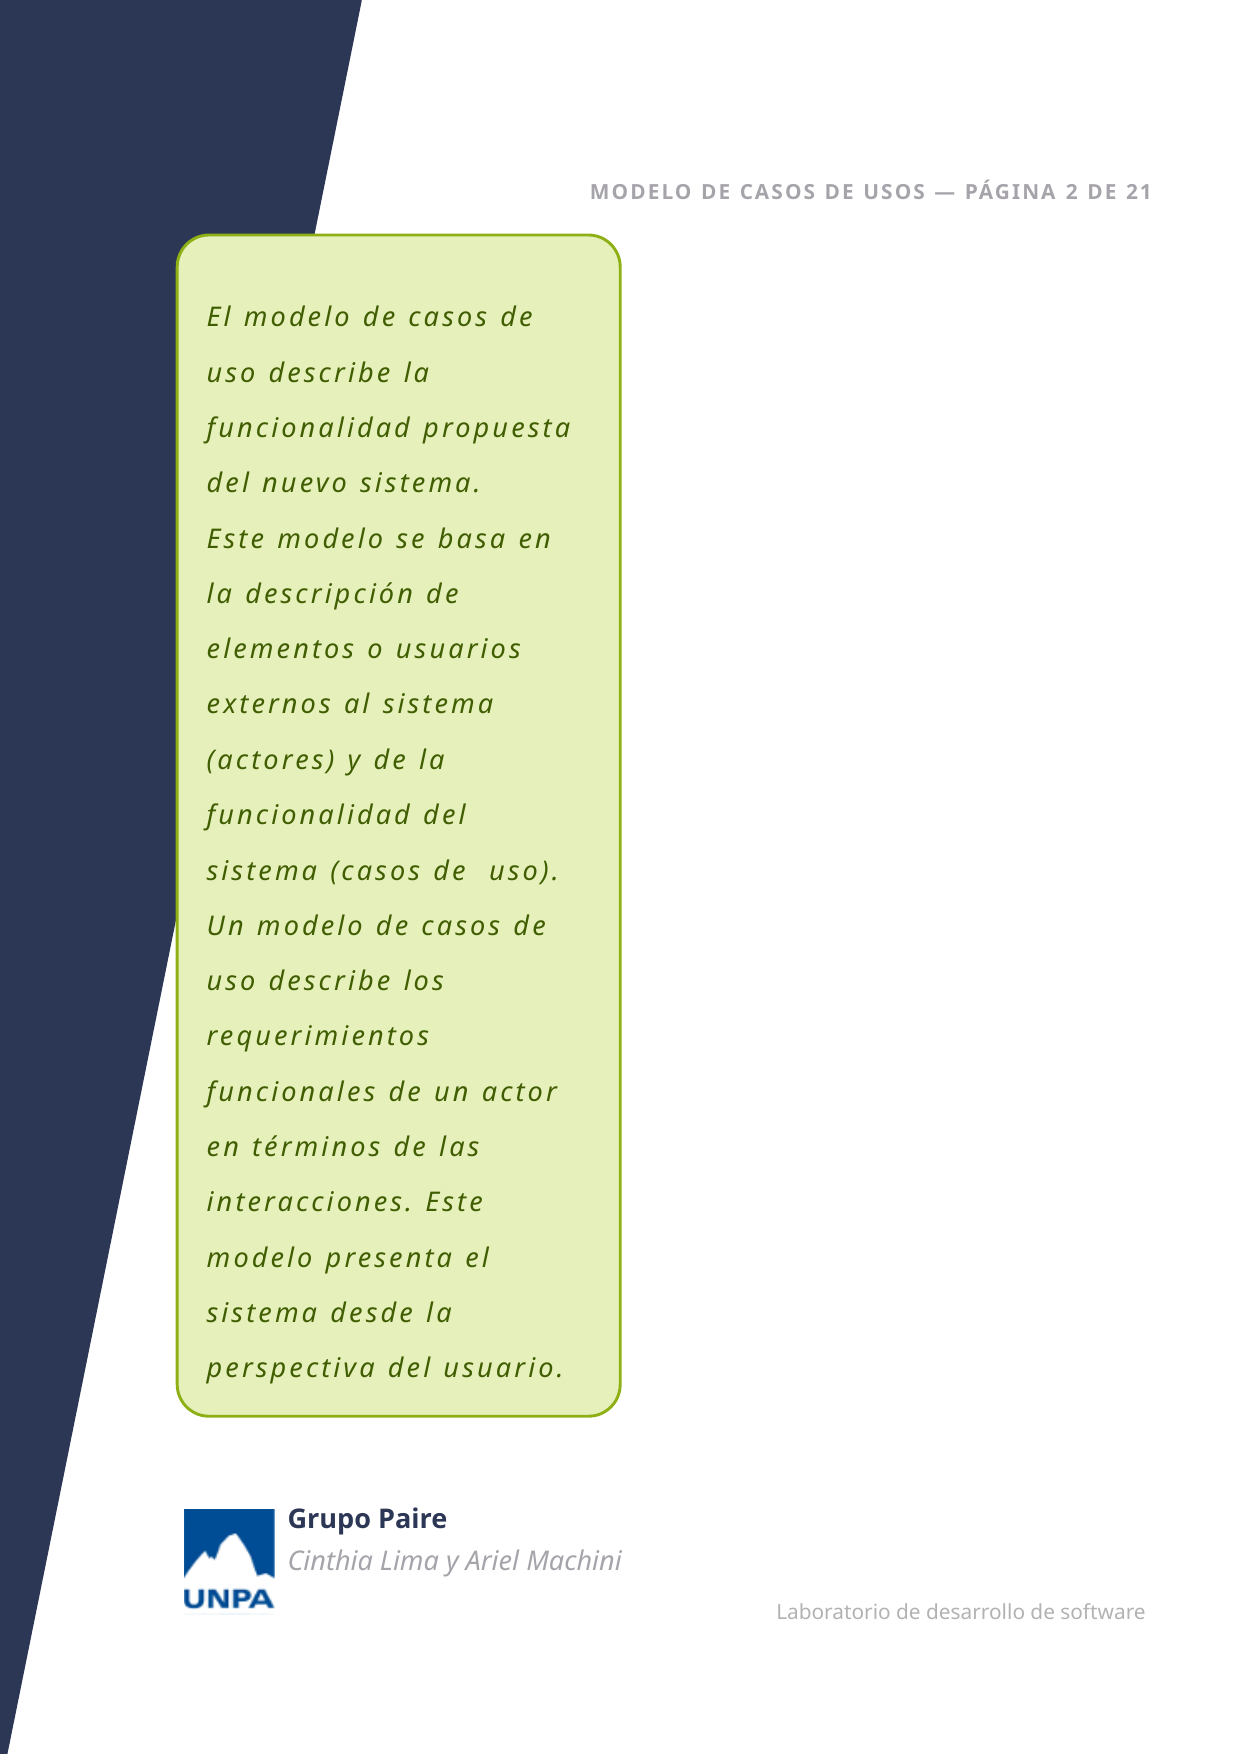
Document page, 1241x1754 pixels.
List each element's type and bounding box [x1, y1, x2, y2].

picture [184, 1509, 275, 1615]
